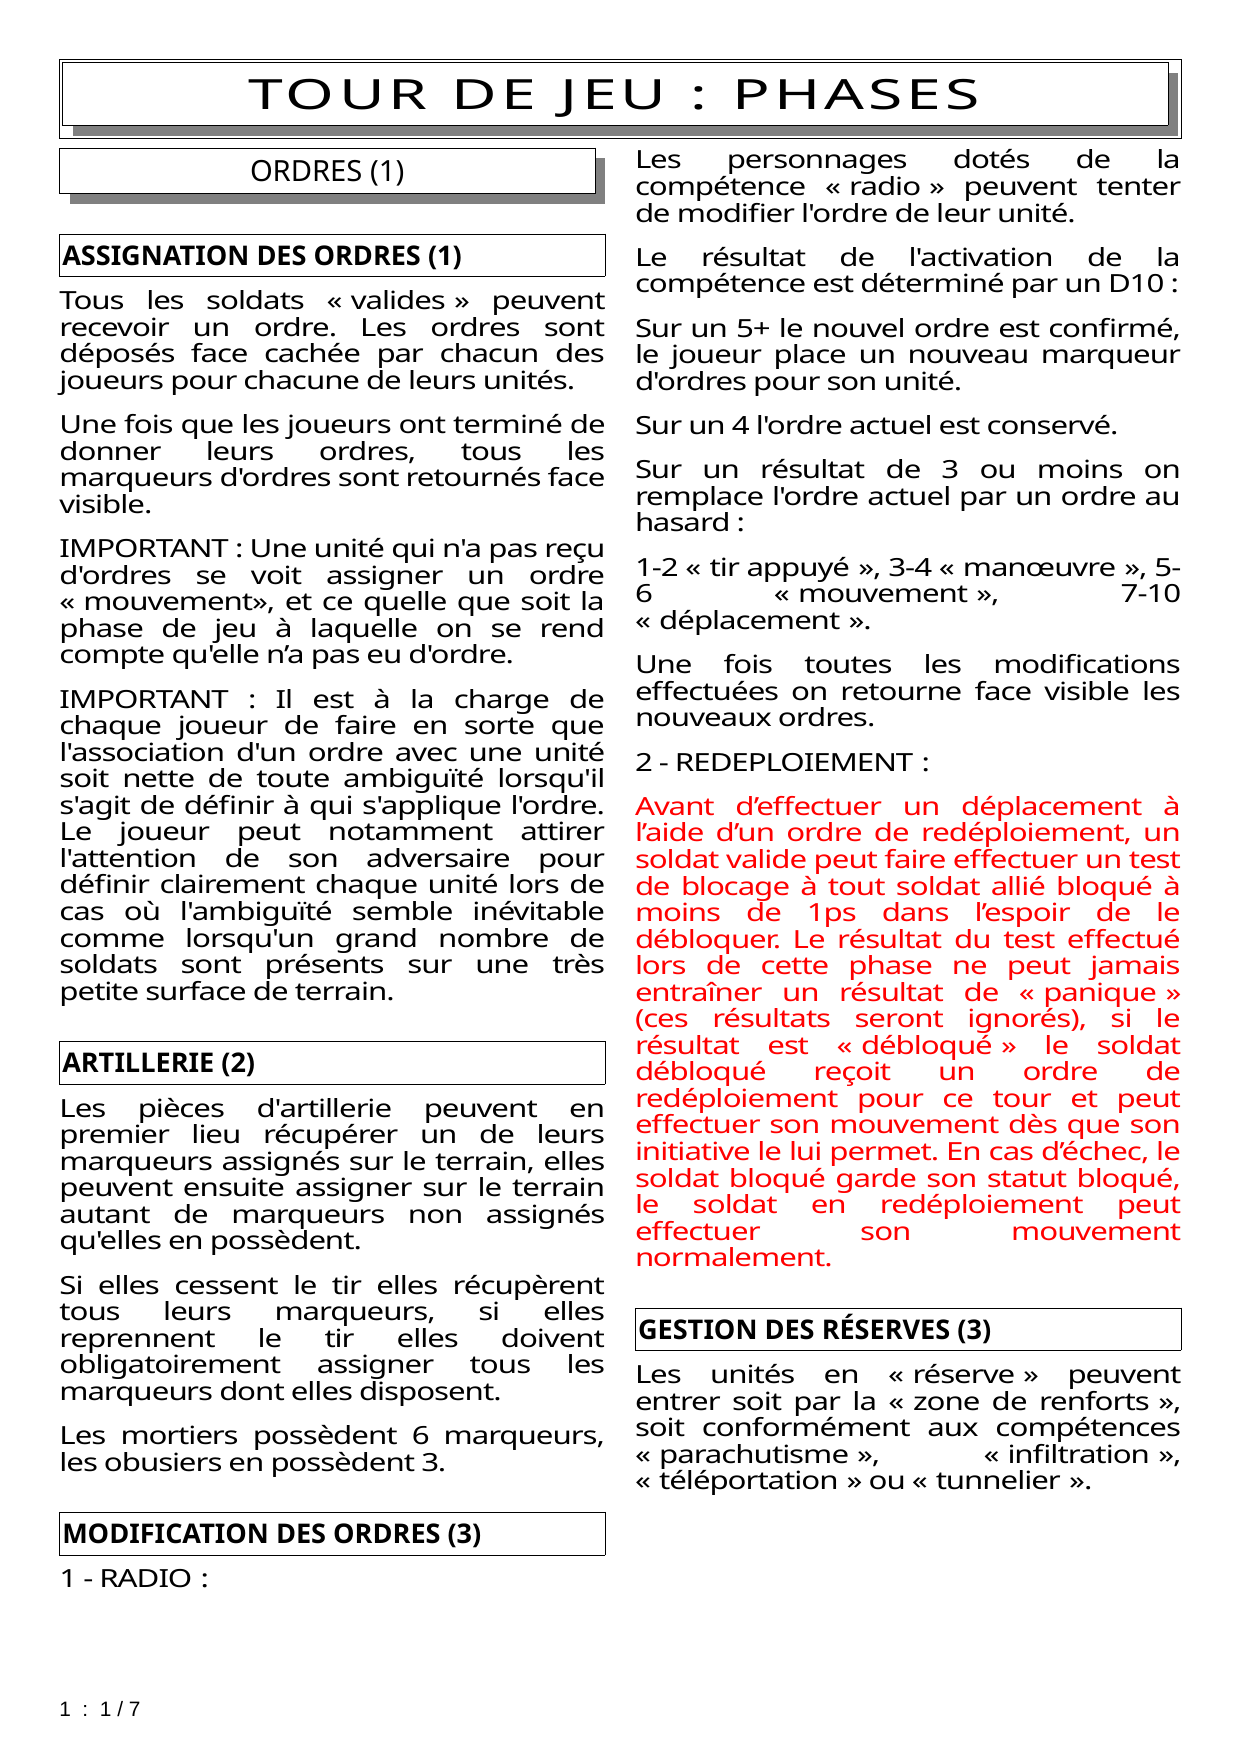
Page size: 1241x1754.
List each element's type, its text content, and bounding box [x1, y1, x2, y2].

title modification des ordres (3) [60, 1513, 605, 1555]
text Les mortiers possèdent 6 marqueurs, les obusiers en possèdent 3. [59, 1423, 605, 1476]
text 1-2 « tir appuyé », 3-4 « manœuvre », 5-6 « mouvement », 7-10 « déplacement ». [635, 555, 1181, 634]
text 1 - RADIO : [59, 1567, 605, 1593]
text IMPORTANT : Il est à la charge de chaque joueur de faire en sorte que l'association d'un ordre avec une unité soit nette de toute ambiguïté lorsqu'il s'agit de définir à qui s'applique l'ordre. Le joueur peut notamment attirer l'attention de son adversaire pour définir clairement chaque unité lors de cas où l'ambiguïté semble inévitable comme lorsqu'un grand nombre de soldats sont présents sur une très petite surface de terrain. [59, 687, 605, 1006]
text Tous les soldats « valides » peuvent recevoir un ordre. Les ordres sont déposés face cachée par chacun des joueurs pour chacune de leurs unités. [59, 288, 605, 394]
text Les personnages dotés de la compétence « radio » peuvent tenter de modifier l'ordre de leur unité. [635, 148, 1181, 227]
text Sur un 5+ le nouvel ordre est confirmé, le joueur place un nouveau marqueur d'ordres pour son unité. [635, 316, 1181, 396]
text Sur un résultat de 3 ou moins on remplace l'ordre actuel par un ordre au hasard : [635, 457, 1181, 537]
title Assignation des ordres (1) [60, 235, 605, 276]
text 2 - REDEPLOIEMENT : [635, 750, 1181, 776]
title gestion des réserves (3) [636, 1309, 1181, 1350]
text IMPORTANT : Une unité qui n'a pas reçu d'ordres se voit assigner un ordre « mouvement», et ce quelle que soit la phase de jeu à laquelle on se rend compte qu'elle n’a pas eu d'ordre. [59, 536, 605, 669]
text Avant d’effectuer un déplacement à l’aide d’un ordre de redéploiement, un soldat valide peut faire effectuer un test de blocage à tout soldat allié bloqué à moins de 1ps dans l’espoir de le débloquer. Le résultat du test effectué lors de cette phase ne peut jamais entraîner un résultat de « panique » (ces résultats seront ignorés), si le résultat est « débloqué » le soldat débloqué reçoit un ordre de redéploiement pour ce tour et peut effectuer son mouvement dès que son initiative le lui permet. En cas d’échec, le soldat bloqué garde son statut bloqué, le soldat en redéploiement peut effectuer son mouvement normalement. [635, 794, 1181, 1272]
text Sur un 4 l'ordre actuel est conservé. [635, 413, 1181, 440]
text Les pièces d'artillerie peuvent en premier lieu récupérer un de leurs marqueurs assignés sur le terrain, elles peuvent ensuite assigner sur le terrain autant de marqueurs non assignés qu'elles en possèdent. [59, 1096, 605, 1255]
text Le résultat de l'activation de la compétence est déterminé par un D10 : [635, 245, 1181, 298]
text Une fois toutes les modifications effectuées on retourne face visible les nouveaux ordres. [635, 652, 1181, 732]
text Si elles cessent le tir elles récupèrent tous leurs marqueurs, si elles reprennent le tir elles doivent obligatoirement assigner tous les marqueurs dont elles disposent. [59, 1273, 605, 1406]
text Les unités en « réserve » peuvent entrer soit par la « zone de renforts », soit conformément aux compétences « parachutisme », « infiltration », « téléportation » ou « tunnelier ». [635, 1362, 1181, 1495]
title artillerie (2) [60, 1042, 605, 1084]
title Ordres (1) [60, 149, 595, 193]
text Une fois que les joueurs ont terminé de donner leurs ordres, tous les marqueurs d'ordres sont retournés face visible. [59, 412, 605, 518]
